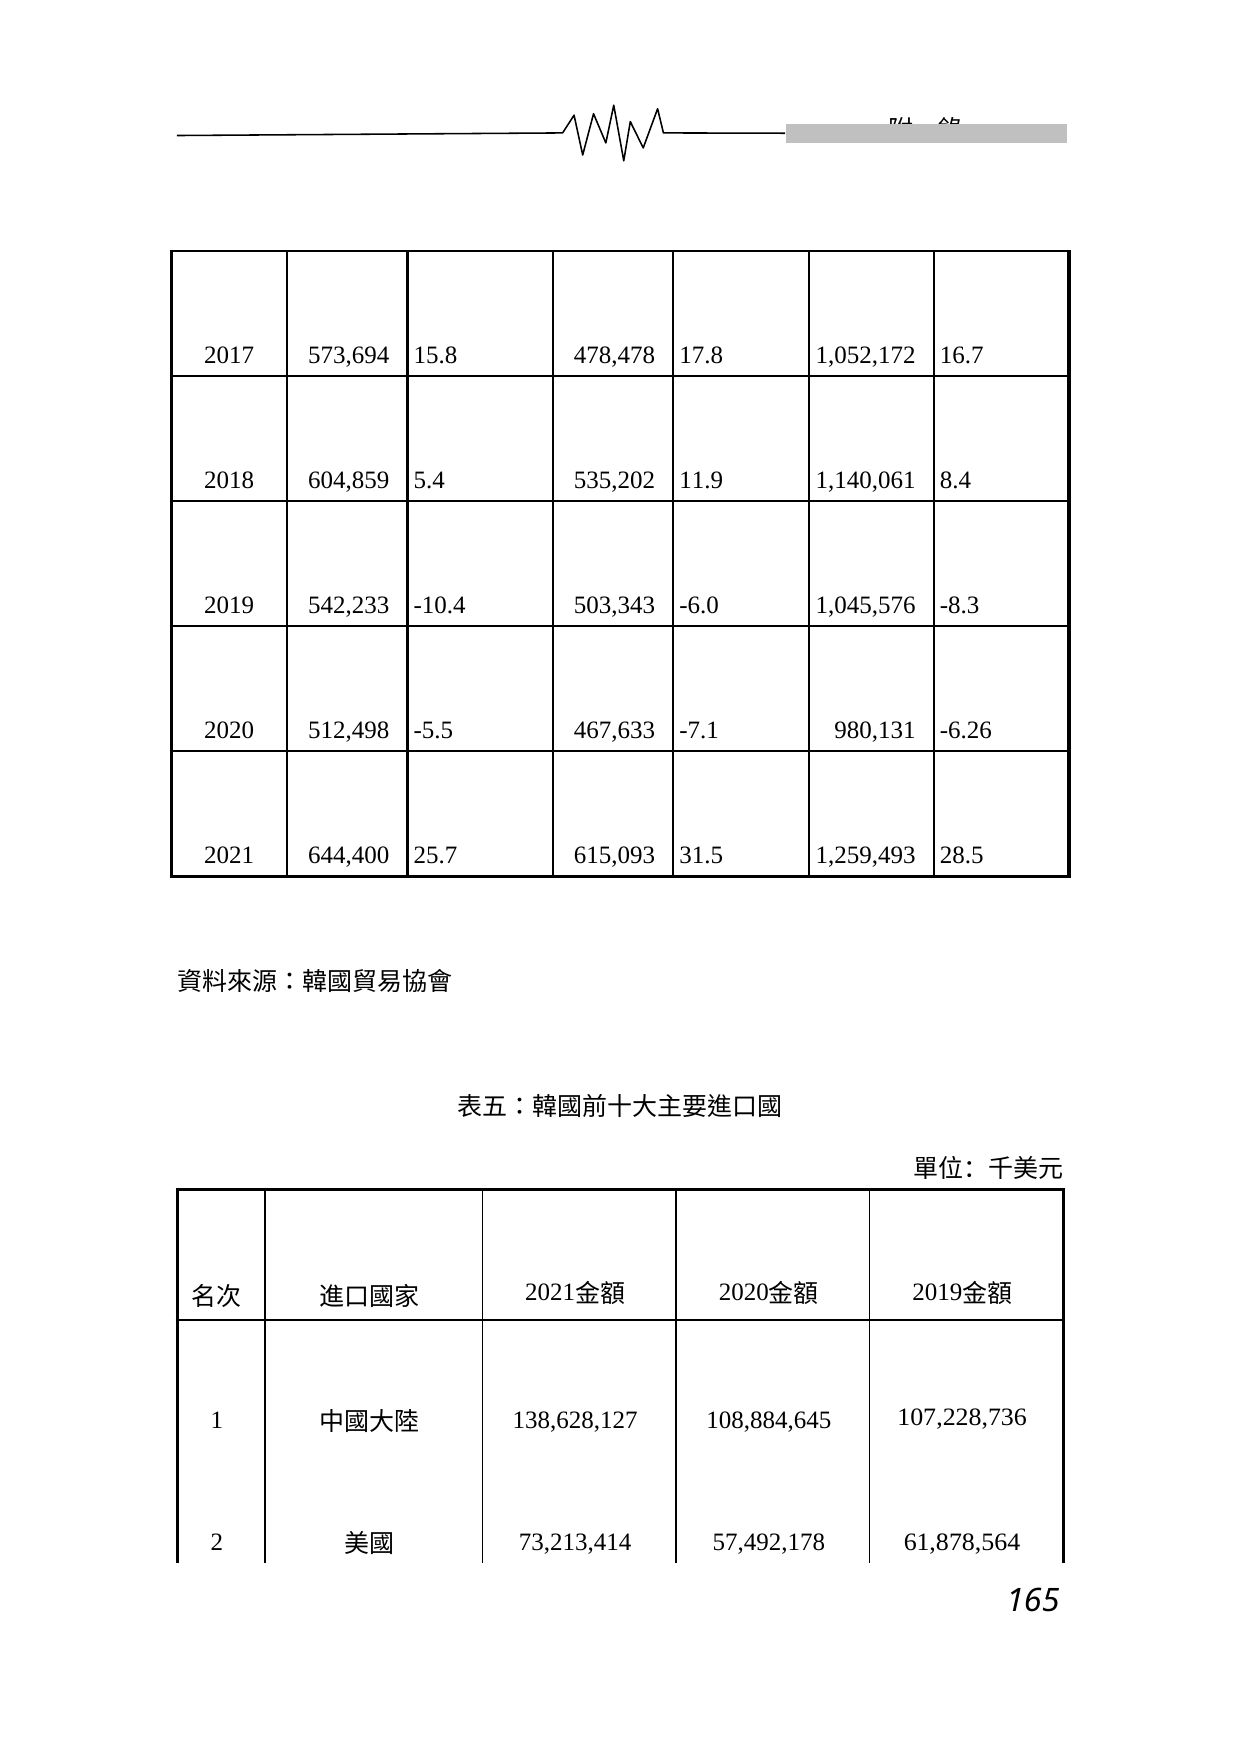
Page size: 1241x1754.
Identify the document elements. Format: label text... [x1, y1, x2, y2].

table_cell 25.7 [409, 752, 552, 875]
table_cell 512,498 [288, 627, 406, 750]
table_cell 美國 [266, 1444, 482, 1563]
table_cell -10.4 [409, 502, 552, 625]
table_header 名次 [179, 1191, 264, 1319]
table_cell 2019 [173, 502, 286, 625]
table_cell 535,202 [554, 377, 672, 500]
table_cell 11.9 [674, 377, 808, 500]
table_header 2020金額 [677, 1191, 869, 1319]
table_cell 31.5 [674, 752, 808, 875]
table_cell 542,233 [288, 502, 406, 625]
table_cell 28.5 [935, 752, 1067, 875]
table_cell 2017 [173, 252, 286, 375]
table_cell 8.4 [935, 377, 1067, 500]
table_cell 1,045,576 [810, 502, 933, 625]
table_cell -8.3 [935, 502, 1067, 625]
table_cell 604,859 [288, 377, 406, 500]
table_cell 2020 [173, 627, 286, 750]
text 單位：千美元 [233, 1125, 1063, 1188]
table_cell 138,628,127 [483, 1321, 675, 1444]
table_cell -6.0 [674, 502, 808, 625]
table_cell 107,228,736 [870, 1321, 1062, 1444]
table_cell 2021 [173, 752, 286, 875]
table_cell 17.8 [674, 252, 808, 375]
table_cell 73,213,414 [483, 1444, 675, 1563]
table_cell -7.1 [674, 627, 808, 750]
table_cell 61,878,564 [870, 1444, 1062, 1563]
table_cell 16.7 [935, 252, 1067, 375]
table_cell 615,093 [554, 752, 672, 875]
text 資料來源：韓國貿易協會 [177, 938, 1063, 1000]
table_cell 2018 [173, 377, 286, 500]
table_cell -5.5 [409, 627, 552, 750]
table_cell 1,140,061 [810, 377, 933, 500]
table_cell 57,492,178 [677, 1444, 869, 1563]
table_cell 1,052,172 [810, 252, 933, 375]
table_cell 中國大陸 [266, 1321, 482, 1444]
table_cell 573,694 [288, 252, 406, 375]
table_cell 2 [179, 1444, 264, 1563]
table_cell 1,259,493 [810, 752, 933, 875]
table_header 2021金額 [483, 1191, 675, 1319]
table_cell 467,633 [554, 627, 672, 750]
table_cell 5.4 [409, 377, 552, 500]
table_cell 980,131 [810, 627, 933, 750]
table_header 2019金額 [870, 1191, 1062, 1319]
table_cell 503,343 [554, 502, 672, 625]
table_cell 478,478 [554, 252, 672, 375]
table_header 進口國家 [266, 1191, 482, 1319]
table_cell 15.8 [409, 252, 552, 375]
table_cell 644,400 [288, 752, 406, 875]
text 表五：韓國前十大主要進口國 [177, 1063, 1063, 1125]
table_cell 1 [179, 1321, 264, 1444]
table_cell -6.26 [935, 627, 1067, 750]
table_cell 108,884,645 [677, 1321, 869, 1444]
